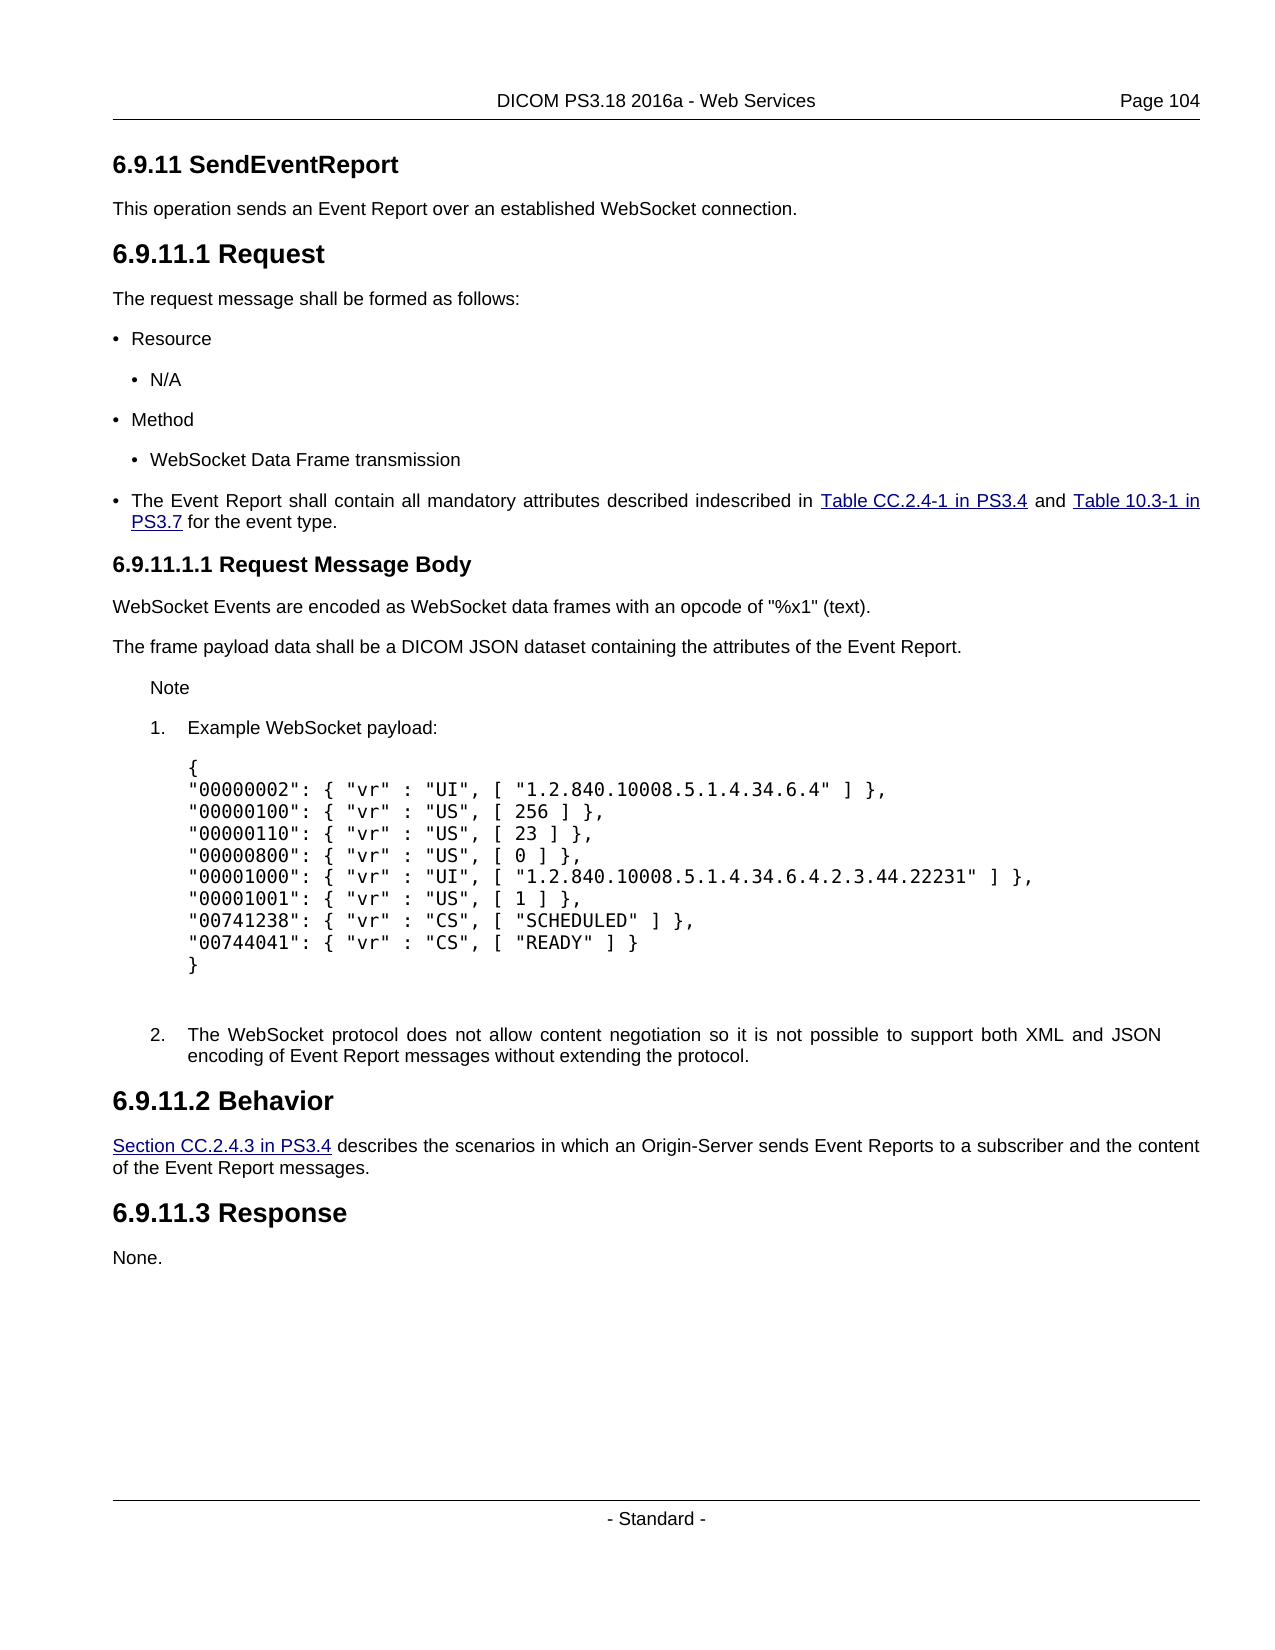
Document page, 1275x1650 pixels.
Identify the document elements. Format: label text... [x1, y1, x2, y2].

text 6.9.11 SendEventReport [112, 150, 1200, 179]
text This operation sends an Event Report over an established WebSocket connection. [112, 197, 1200, 219]
text The request message shall be formed as follows: [112, 288, 1200, 309]
text 6.9.11.3 Response [112, 1197, 1200, 1228]
list Method [112, 409, 1200, 430]
list Example WebSocket payload: [150, 717, 1162, 738]
text None. [112, 1247, 1200, 1269]
text Section CC.2.4.3 in PS3.4 describes the scenarios in which an Origin-Server sends Event Reports to a subscriber and the content of the Event Report messages. [112, 1135, 1200, 1178]
text WebSocket Events are encoded as WebSocket data frames with an opcode of "%x1" (text). [112, 596, 1200, 617]
list The Event Report shall contain all mandatory attributes described indescribed in Table CC.2.4-1 in PS3.4 and Table 10.3-1 in PS3.7 for the event type. [112, 489, 1200, 532]
text 6.9.11.1 Request [112, 238, 1200, 269]
text 6.9.11.2 Behavior [112, 1085, 1200, 1116]
list The WebSocket protocol does not allow content negotiation so it is not possible to support both XML and JSON encoding of Event Report messages without extending the protocol. [150, 1023, 1162, 1066]
list Resource [112, 328, 1200, 350]
text 6.9.11.1.1 Request Message Body [112, 551, 1200, 577]
list N/A [131, 368, 1200, 390]
text The frame payload data shall be a DICOM JSON dataset containing the attributes of the Event Report. [112, 636, 1200, 658]
list WebSocket Data Frame transmission [131, 449, 1200, 471]
list { "00000002": { "vr" : "UI", [ "1.2.840.10008.5.1.4.34.​6.​4" ] }, "00000100": { "vr" : "US", [ 256 ] }, "00000110": { "vr" : "US", [ 23 ] }, "00000800": { "vr" : "US", [ 0 ] }, "00001000": { "vr" : "UI", [ "1.2.840.10008.5.1.4.34.​6.​4.2.3.44.22231" ] }, "00001001": { "vr" : "US", [ 1 ] }, "00741238": { "vr" : "CS", [ "SCHEDULED" ] }, "00744041": { "vr" : "CS", [ "READY" ] } } [150, 757, 1162, 1004]
text Note [150, 676, 1162, 698]
